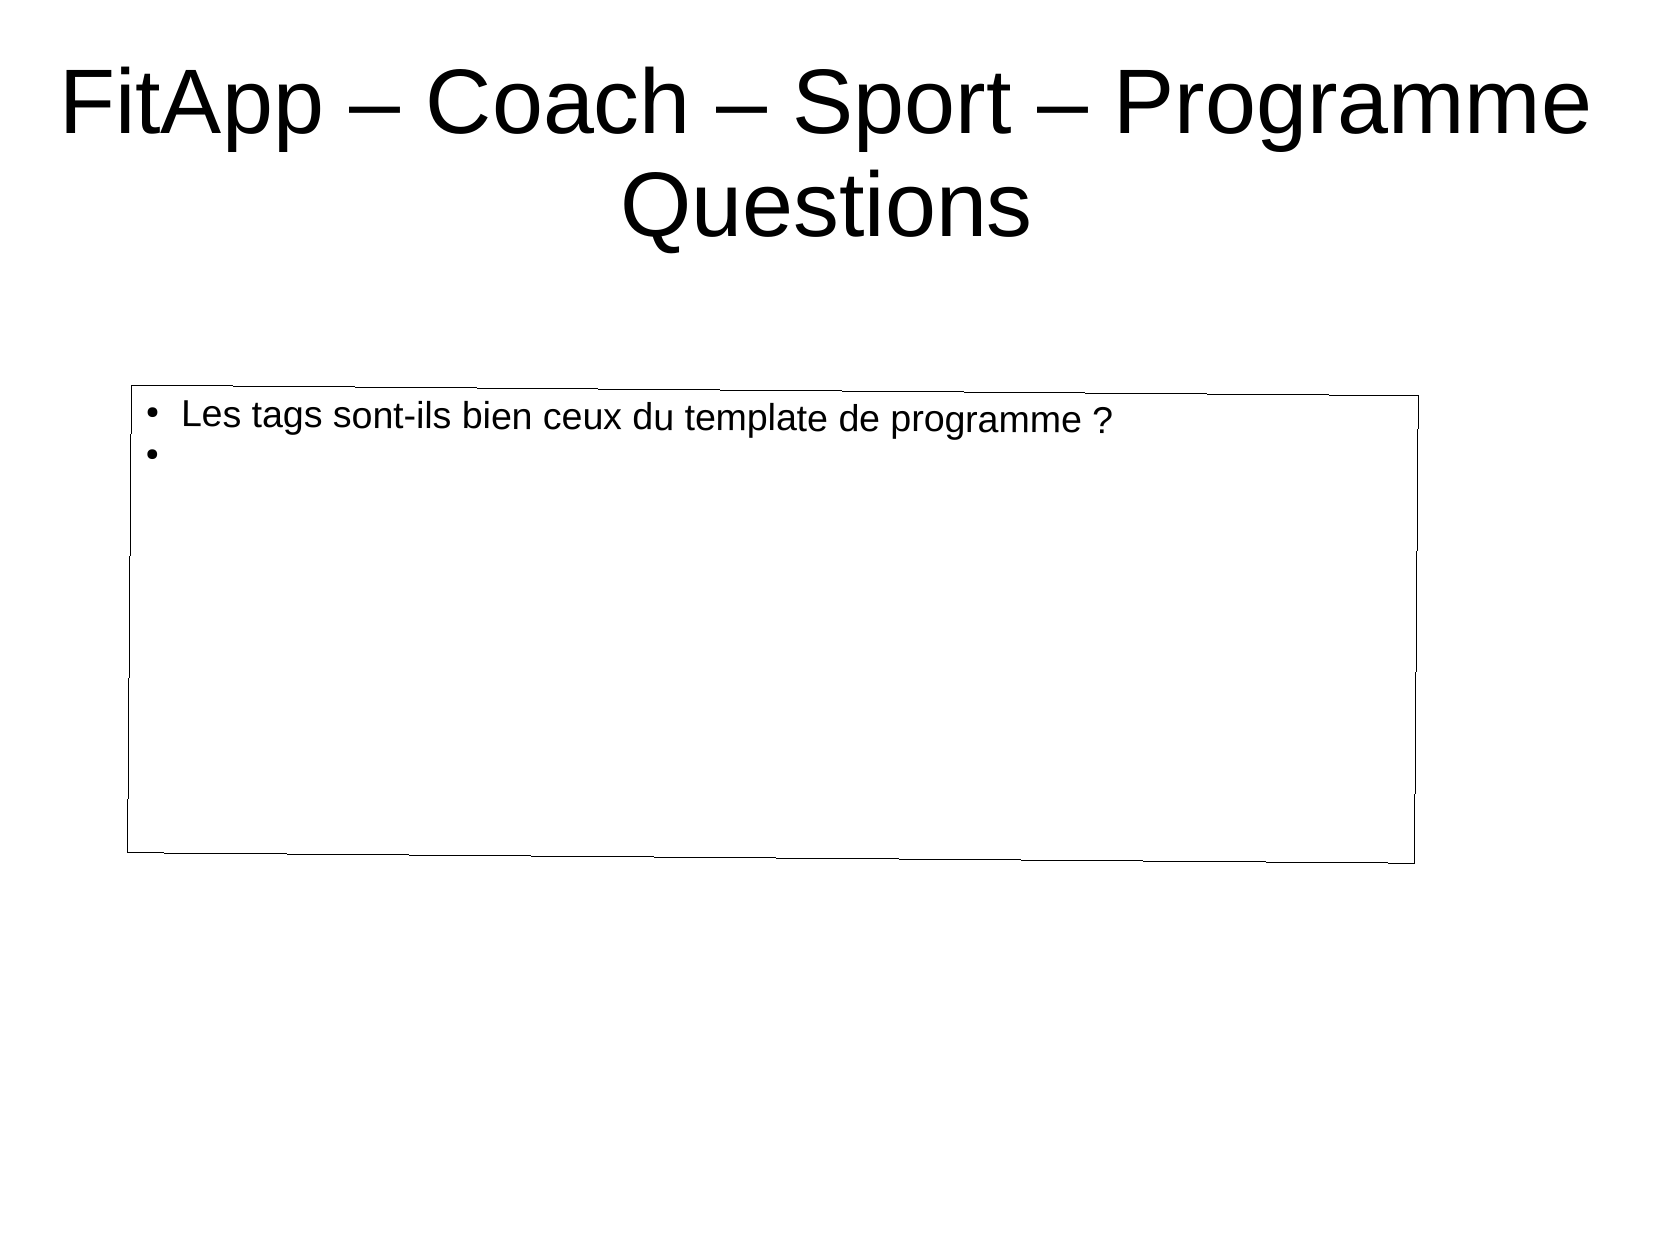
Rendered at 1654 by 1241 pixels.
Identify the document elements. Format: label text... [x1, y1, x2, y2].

title FitApp – Coach – Sport – Programme Questions [47, 0, 1607, 307]
text_box Les tags sont-ils bien ceux du template de programme ? [127, 385, 1419, 864]
